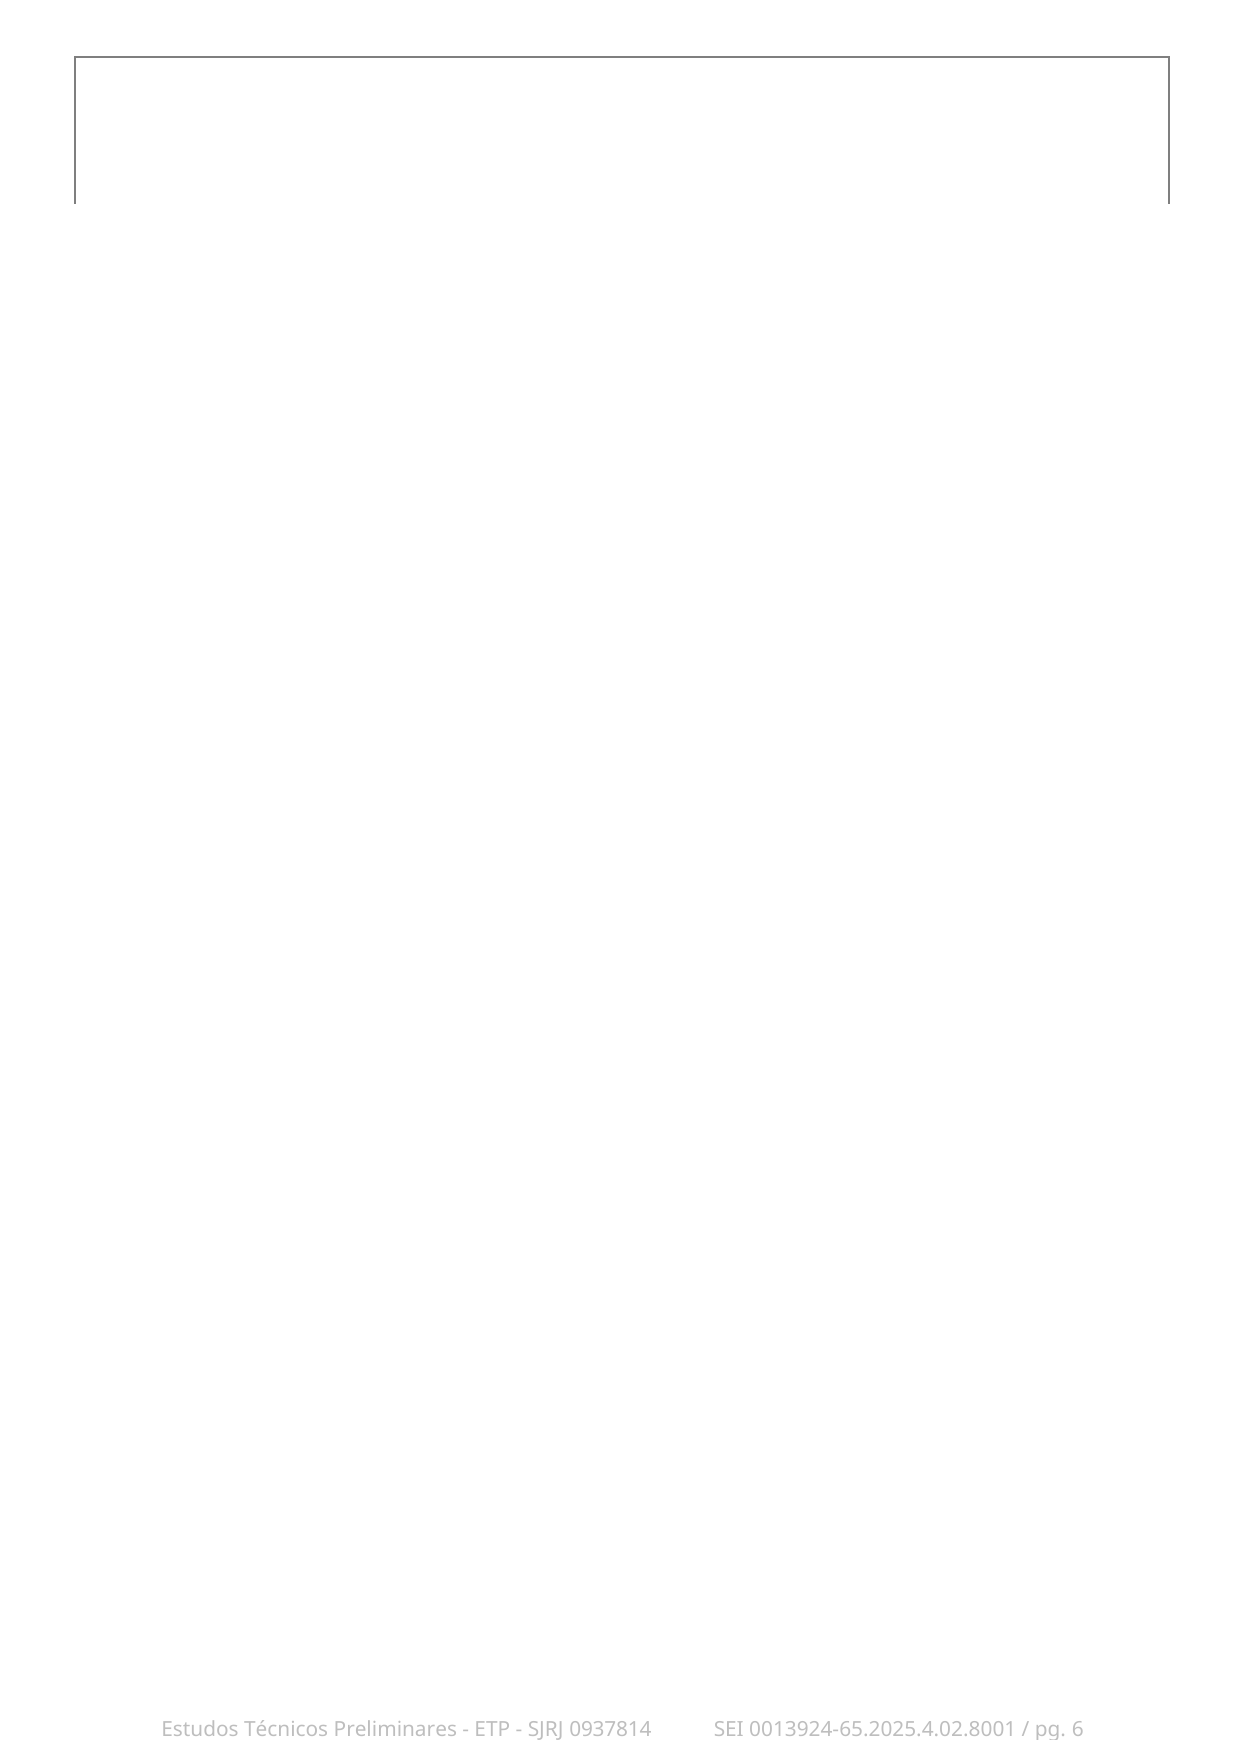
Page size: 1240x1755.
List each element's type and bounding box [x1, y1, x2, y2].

table_cell [76, 58, 1168, 203]
